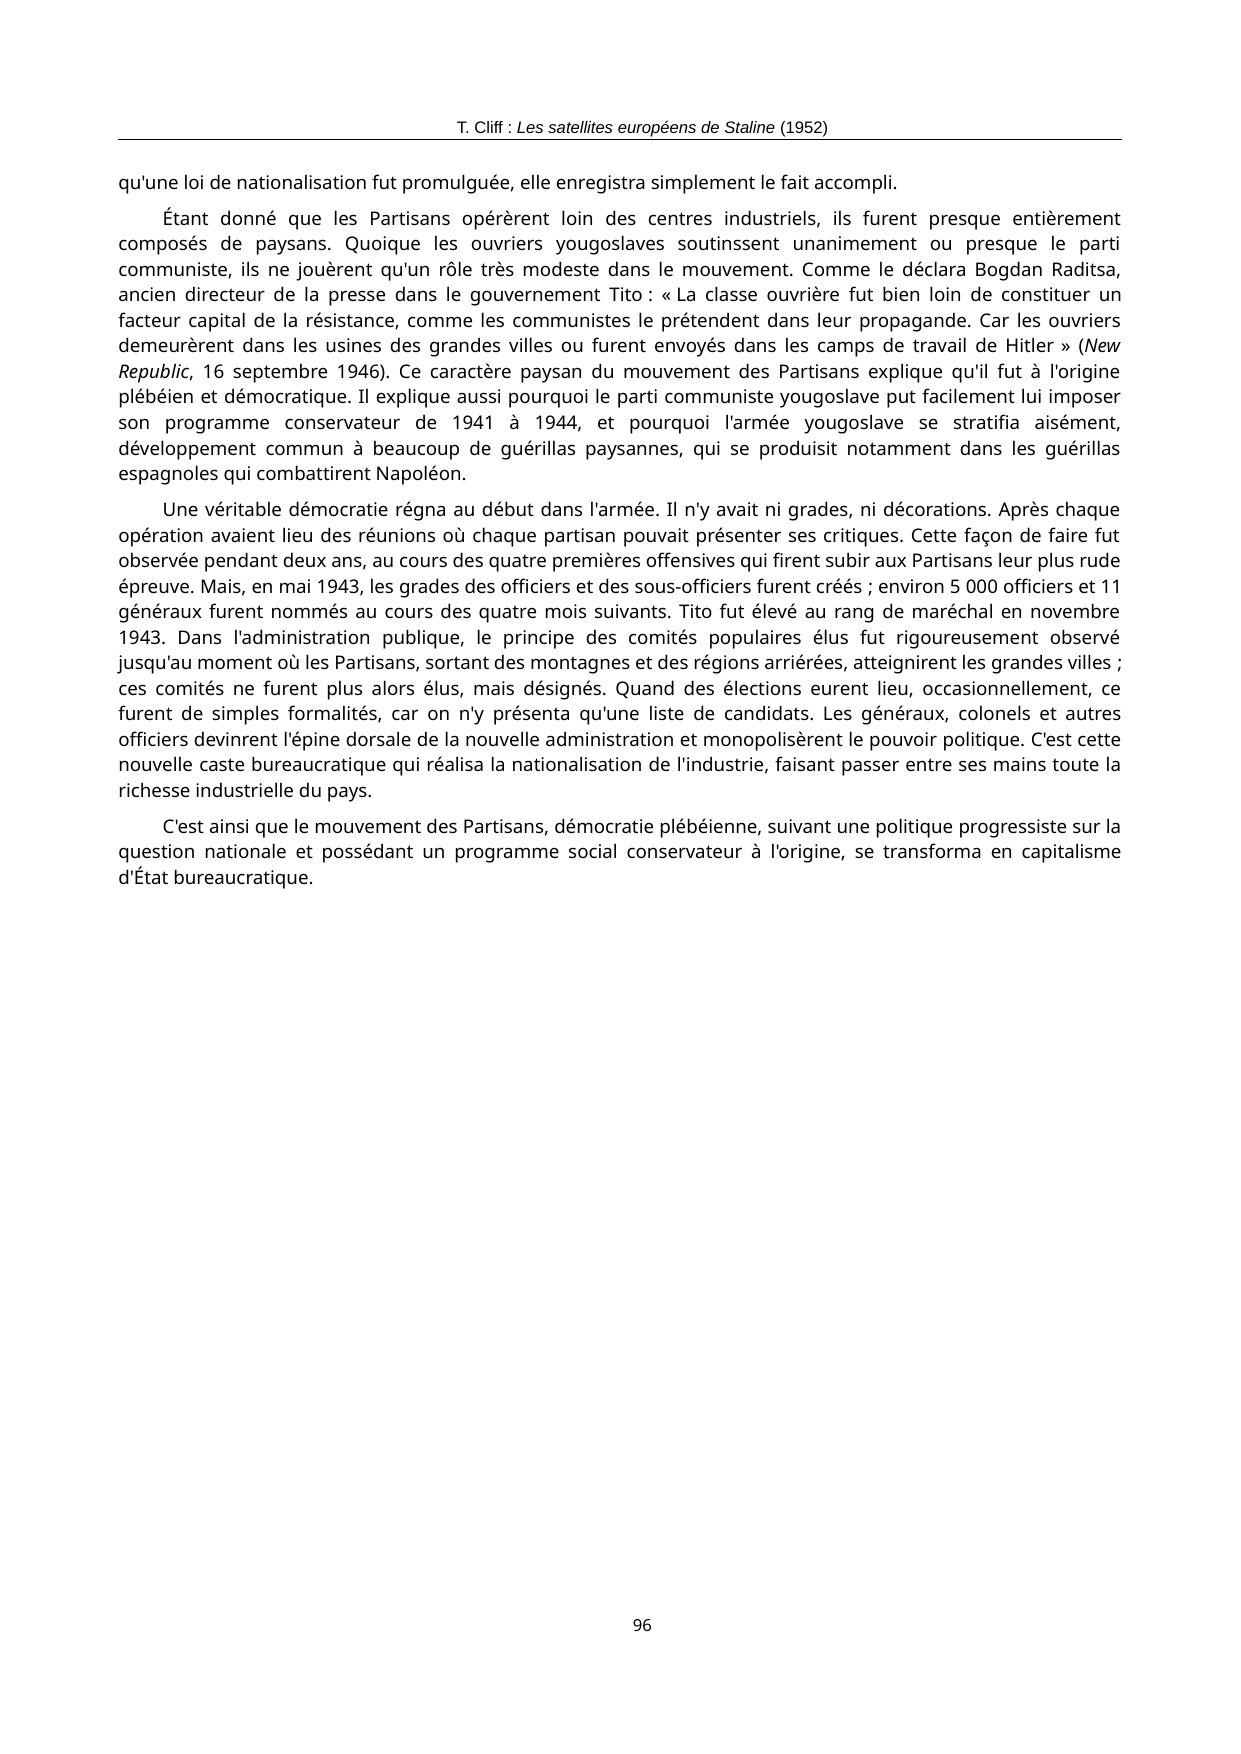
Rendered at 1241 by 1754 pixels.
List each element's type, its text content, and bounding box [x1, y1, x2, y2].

text C'est ainsi que le mouvement des Partisans, démocratie plébéienne, suivant une politique progressiste sur la question nationale et possédant un programme social conservateur à l'origine, se transforma en capitalisme d'État bureaucratique. [118, 813, 1122, 890]
text qu'une loi de nationalisation fut promulguée, elle enregistra simplement le fait accompli. [118, 169, 1122, 194]
text Une véritable démocratie régna au début dans l'armée. Il n'y avait ni grades, ni décorations. Après chaque opération avaient lieu des réunions où chaque partisan pouvait présenter ses critiques. Cette façon de faire fut observée pendant deux ans, au cours des quatre premières offensives qui firent subir aux Partisans leur plus rude épreuve. Mais, en mai 1943, les grades des officiers et des sous-officiers furent créés ; environ 5 000 officiers et 11 généraux furent nommés au cours des quatre mois suivants. Tito fut élevé au rang de maréchal en novembre 1943. Dans l'administration publique, le principe des comités populaires élus fut rigoureusement observé jusqu'au moment où les Partisans, sortant des montagnes et des régions arriérées, atteignirent les grandes villes ; ces comités ne furent plus alors élus, mais désignés. Quand des élections eurent lieu, occasionnellement, ce furent de simples formalités, car on n'y présenta qu'une liste de candidats. Les généraux, colonels et autres officiers devinrent l'épine dorsale de la nouvelle administration et monopolisèrent le pouvoir politique. C'est cette nouvelle caste bureaucratique qui réalisa la nationalisation de l'industrie, faisant passer entre ses mains toute la richesse industrielle du pays. [118, 496, 1122, 803]
text Étant donné que les Partisans opérèrent loin des centres industriels, ils furent presque entièrement composés de paysans. Quoique les ouvriers yougoslaves soutinssent unanimement ou presque le parti communiste, ils ne jouèrent qu'un rôle très modeste dans le mouvement. Comme le déclara Bogdan Raditsa, ancien directeur de la presse dans le gouvernement Tito : « La classe ouvrière fut bien loin de constituer un facteur capital de la résistance, comme les communistes le prétendent dans leur propagande. Car les ouvriers demeurèrent dans les usines des grandes villes ou furent envoyés dans les camps de travail de Hitler » (New Republic, 16 septembre 1946). Ce caractère paysan du mouvement des Partisans explique qu'il fut à l'origine plébéien et démocratique. Il explique aussi pourquoi le parti communiste yougoslave put facilement lui imposer son programme conservateur de 1941 à 1944, et pourquoi l'armée yougoslave se stratifia aisément, développement commun à beaucoup de guérillas paysannes, qui se produisit notamment dans les guérillas espagnoles qui combattirent Napoléon. [118, 205, 1122, 486]
